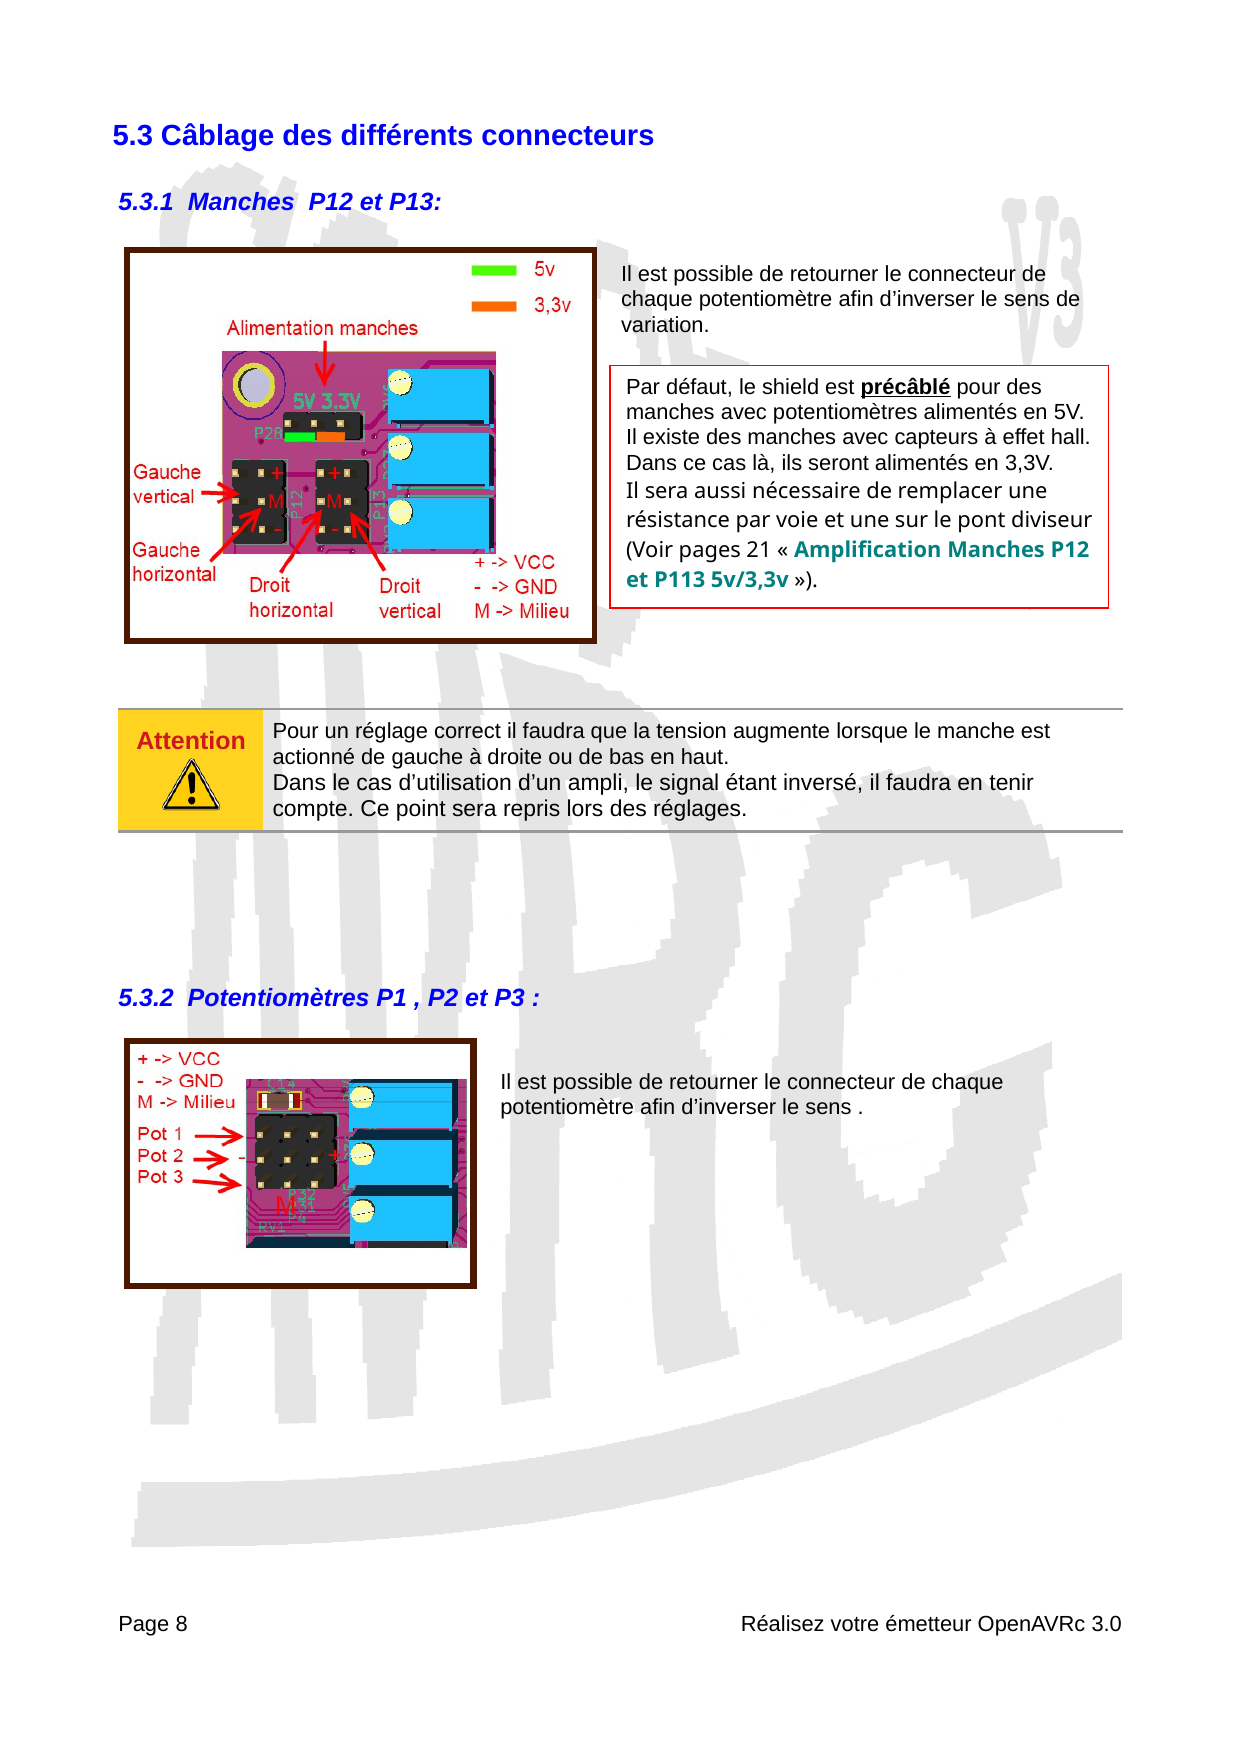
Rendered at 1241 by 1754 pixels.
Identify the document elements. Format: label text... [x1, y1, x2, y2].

text Par défaut, le shield est précâblé pour des manches avec potentiomètres alimentés en 5V. [626, 374, 1093, 424]
subtitle 5.3 Câblage des différents connecteurs [112, 118, 1122, 152]
table_header Pour un réglage correct il faudra que la tension augmente lorsque le manche est actionné de gauche à droite ou de bas en haut. Dans le cas d’utilisation d’un ampli, le signal étant inversé, il faudra en tenir compte. Ce point sera repris lors des réglages. [264, 710, 1122, 830]
table_header Attention [118, 710, 263, 830]
subtitle 5.3.1 Manches P12 et P13: [118, 187, 1122, 216]
picture [158, 754, 224, 814]
text Il existe des manches avec capteurs à effet hall. Dans ce cas là, ils seront alimentés en 3,3V. [626, 424, 1093, 475]
text Il sera aussi nécessaire de remplacer une résistance par voie et une sur le pont diviseur [626, 475, 1093, 534]
subtitle 5.3.2 Potentiomètres P1 , P2 et P3 : [118, 983, 1122, 1012]
text Il est possible de retourner le connecteur de chaque potentiomètre afin d’inverser le sens de variation. [597, 261, 1122, 337]
text (Voir pages 21 « Amplification Manches P12 et P113 5v/3,3v »). [626, 534, 1093, 594]
text Il est possible de retourner le connecteur de chaque potentiomètre afin d’inverser le sens . [477, 1069, 1122, 1119]
